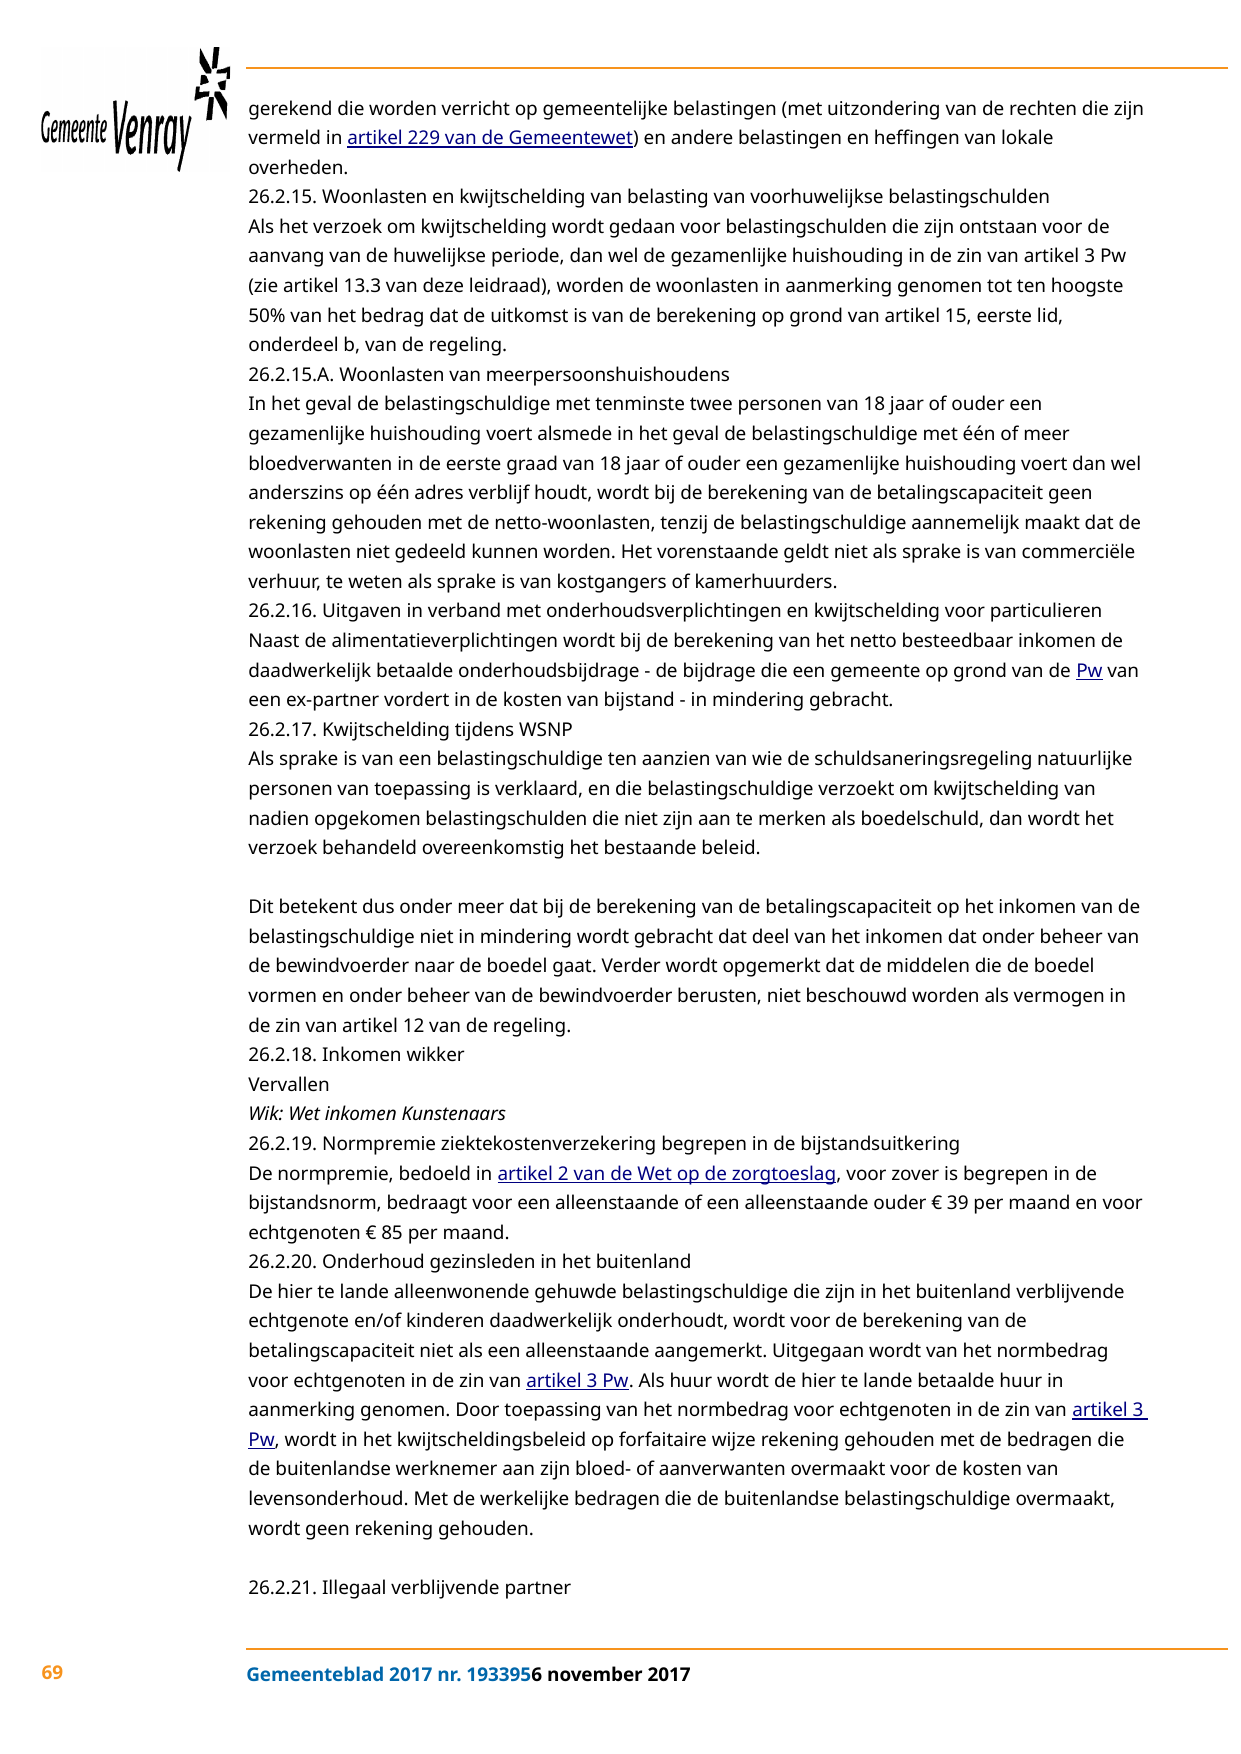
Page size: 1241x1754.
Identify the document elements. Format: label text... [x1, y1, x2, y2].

text Vervallen [248, 1071, 1152, 1097]
text gerekend die worden verricht op gemeentelijke belastingen (met uitzondering van de rechten die zijn vermeld in artikel 229 van de Gemeentewet) en andere belastingen en heffingen van lokale overheden. [248, 95, 1152, 180]
text Als sprake is van een belastingschuldige ten aanzien van wie de schuldsaneringsregeling natuurlijke personen van toepassing is verklaard, en die belastingschuldige verzoekt om kwijtschelding van nadien opgekomen belastingschulden die niet zijn aan te merken als boedelschuld, dan wordt het verzoek behandeld overeenkomstig het bestaande beleid. [248, 746, 1152, 860]
text Naast de alimentatieverplichtingen wordt bij de berekening van het netto besteedbaar inkomen de daadwerkelijk betaalde onderhoudsbijdrage - de bijdrage die een gemeente op grond van de Pw van een ex-partner vordert in de kosten van bijstand - in mindering gebracht. [248, 627, 1152, 712]
text 26.2.19. Normpremie ziektekostenverzekering begrepen in de bijstandsuitkering [248, 1130, 1152, 1156]
text Dit betekent dus onder meer dat bij de berekening van de betalingscapaciteit op het inkomen van de belastingschuldige niet in mindering wordt gebracht dat deel van het inkomen dat onder beheer van de bewindvoerder naar de boedel gaat. Verder wordt opgemerkt dat de middelen die de boedel vormen en onder beheer van de bewindvoerder berusten, niet beschouwd worden als vermogen in de zin van artikel 12 van de regeling. [248, 893, 1152, 1038]
text 26.2.18. Inkomen wikker [248, 1041, 1152, 1067]
picture [41, 47, 231, 172]
text 26.2.15. Woonlasten en kwijtschelding van belasting van voorhuwelijkse belastingschulden [248, 183, 1152, 209]
text 26.2.17. Kwijtschelding tijdens WSNP [248, 716, 1152, 742]
text 26.2.20. Onderhoud gezinsleden in het buitenland [248, 1248, 1152, 1274]
text De hier te lande alleenwonende gehuwde belastingschuldige die zijn in het buitenland verblijvende echtgenote en/of kinderen daadwerkelijk onderhoudt, wordt voor de berekening van de betalingscapaciteit niet als een alleenstaande aangemerkt. Uitgegaan wordt van het normbedrag voor echtgenoten in de zin van artikel 3 Pw. Als huur wordt de hier te lande betaalde huur in aanmerking genomen. Door toepassing van het normbedrag voor echtgenoten in de zin van artikel 3 Pw, wordt in het kwijtscheldingsbeleid op forfaitaire wijze rekening gehouden met de bedragen die de buitenlandse werknemer aan zijn bloed- of aanverwanten overmaakt voor de kosten van levensonderhoud. Met de werkelijke bedragen die de buitenlandse belastingschuldige overmaakt, wordt geen rekening gehouden. [248, 1278, 1152, 1541]
text 26.2.16. Uitgaven in verband met onderhoudsverplichtingen en kwijtschelding voor particulieren [248, 598, 1152, 623]
text De normpremie, bedoeld in artikel 2 van de Wet op de zorgtoeslag, voor zover is begrepen in de bijstandsnorm, bedraagt voor een alleenstaande of een alleenstaande ouder € 39 per maand en voor echtgenoten € 85 per maand. [248, 1160, 1152, 1245]
text Wik: Wet inkomen Kunstenaars [248, 1101, 1152, 1126]
text Als het verzoek om kwijtschelding wordt gedaan voor belastingschulden die zijn ontstaan voor de aanvang van de huwelijkse periode, dan wel de gezamenlijke huishouding in de zin van artikel 3 Pw (zie artikel 13.3 van deze leidraad), worden de woonlasten in aanmerking genomen tot ten hoogste 50% van het bedrag dat de uitkomst is van de berekening op grond van artikel 15, eerste lid, onderdeel b, van de regeling. [248, 213, 1152, 357]
text 26.2.15.A. Woonlasten van meerpersoonshuishoudens [248, 361, 1152, 387]
text In het geval de belastingschuldige met tenminste twee personen van 18 jaar of ouder een gezamenlijke huishouding voert alsmede in het geval de belastingschuldige met één of meer bloedverwanten in de eerste graad van 18 jaar of ouder een gezamenlijke huishouding voert dan wel anderszins op één adres verblijf houdt, wordt bij de berekening van de betalingscapaciteit geen rekening gehouden met de netto-woonlasten, tenzij de belastingschuldige aannemelijk maakt dat de woonlasten niet gedeeld kunnen worden. Het vorenstaande geldt niet als sprake is van commerciële verhuur, te weten als sprake is van kostgangers of kamerhuurders. [248, 391, 1152, 594]
text 26.2.21. Illegaal verblijvende partner [248, 1574, 1152, 1600]
